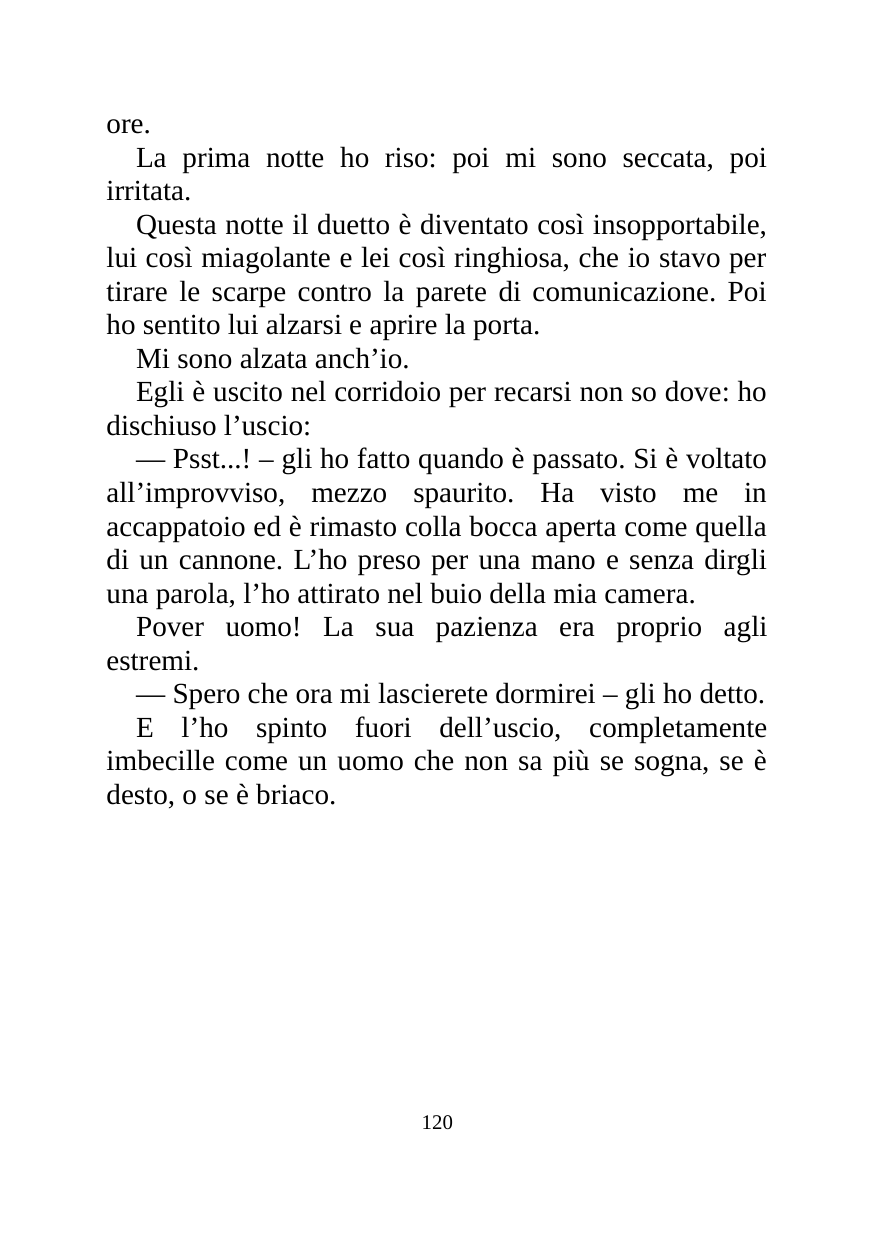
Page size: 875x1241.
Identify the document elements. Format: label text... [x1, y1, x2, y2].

text La prima notte ho riso: poi mi sono seccata, poi irritata. [106, 140, 768, 207]
text — Psst...! – gli ho fatto quando è passato. Si è voltato all’improvviso, mezzo spaurito. Ha visto me in accappatoio ed è rimasto colla bocca aperta come quella di un cannone. L’ho preso per una mano e senza dirgli una parola, l’ho attirato nel buio della mia camera. [106, 442, 768, 609]
text Mi sono alzata anch’io. [106, 341, 768, 374]
text E l’ho spinto fuori dell’uscio, completamente imbecille come un uomo che non sa più se sogna, se è desto, o se è briaco. [106, 710, 768, 811]
text Questa notte il duetto è diventato così insopportabile, lui così miagolante e lei così ringhiosa, che io stavo per tirare le scarpe contro la parete di comunicazione. Poi ho sentito lui alzarsi e aprire la porta. [106, 207, 768, 341]
text Pover uomo! La sua pazienza era proprio agli estremi. [106, 609, 768, 676]
text ore. [106, 106, 768, 140]
text — Spero che ora mi lascierete dormirei – gli ho detto. [106, 676, 768, 710]
text Egli è uscito nel corridoio per recarsi non so dove: ho dischiuso l’uscio: [106, 374, 768, 442]
